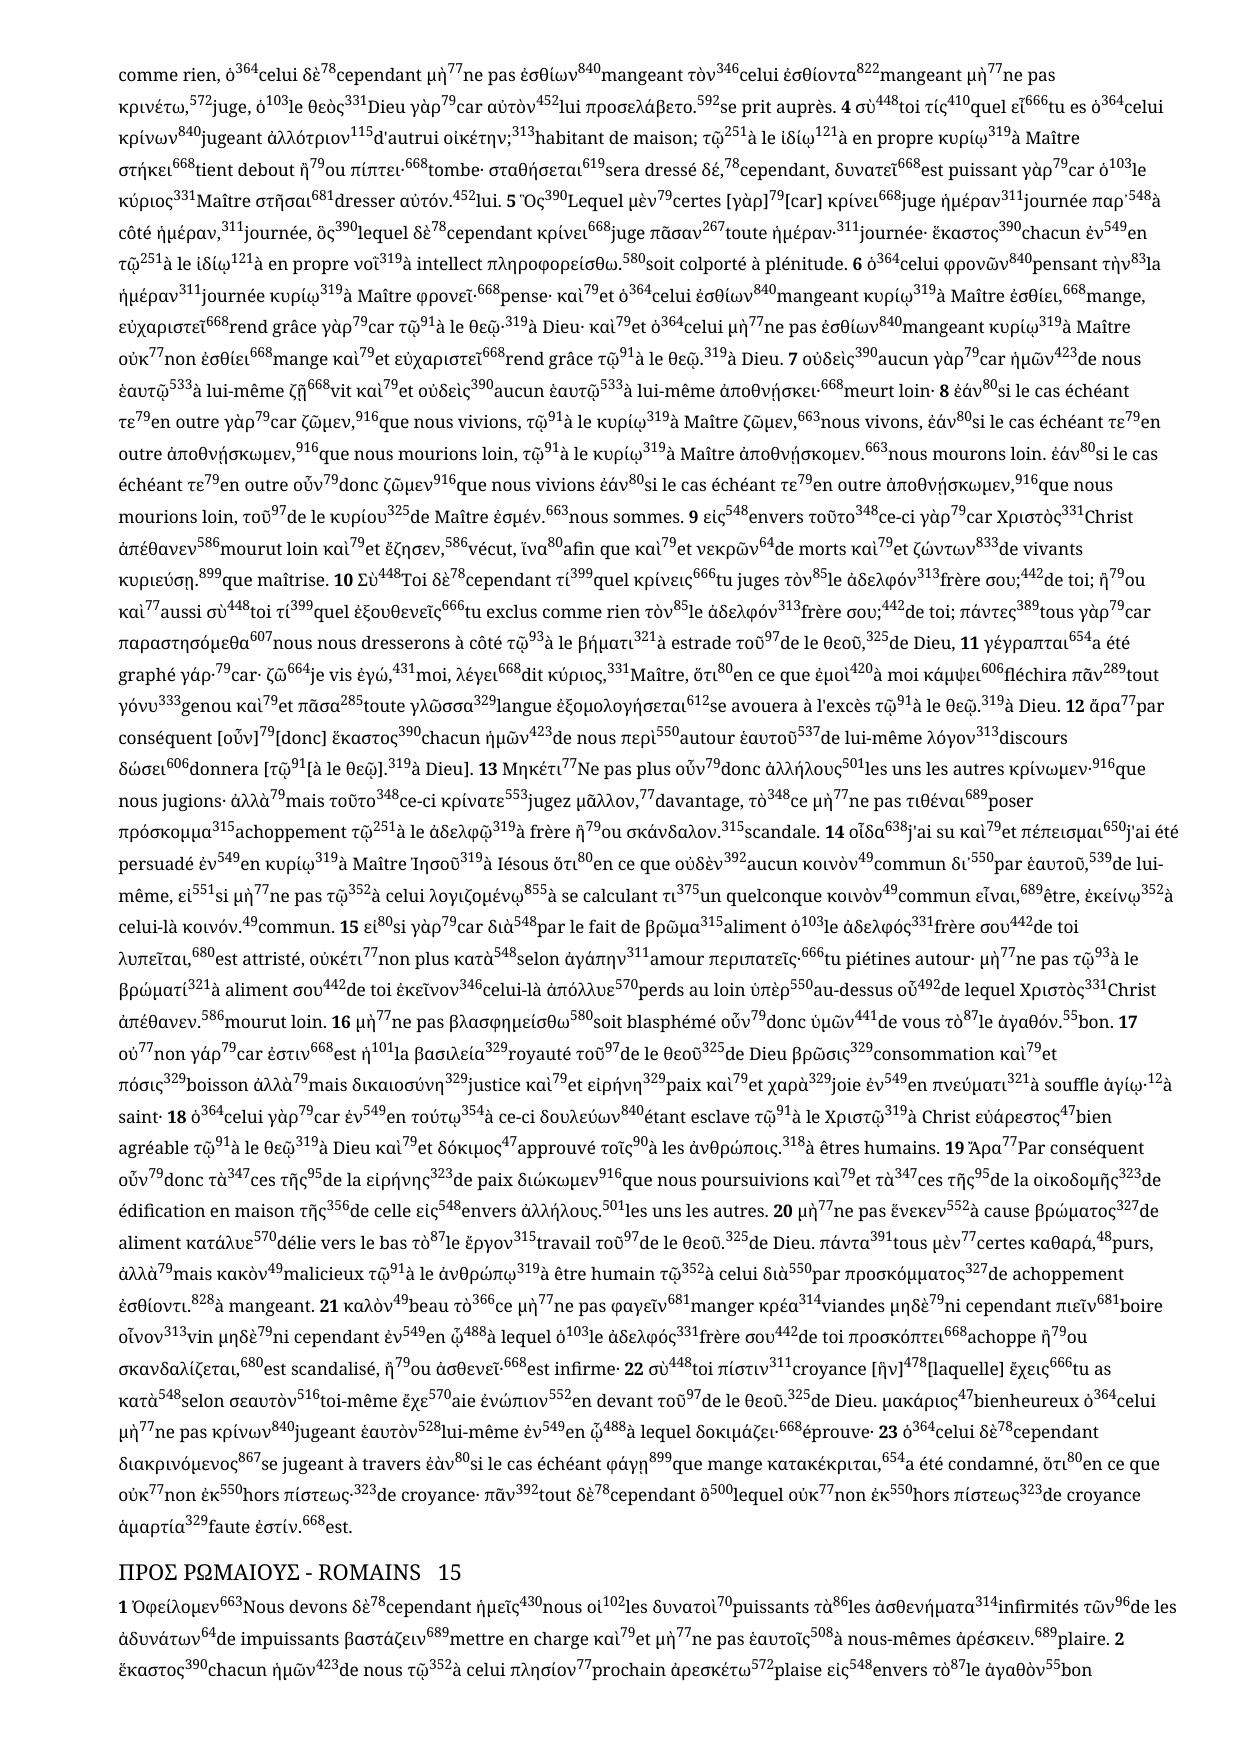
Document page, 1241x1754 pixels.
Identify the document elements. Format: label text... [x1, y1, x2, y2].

text 1 Τὸν346Celui δὲ78cependant ἀσθενοῦντα822étant infirme τῇ89à la πίστει317à croyance προσλαμβάνεσθε,573que vous vous prenez auprès, μὴ77ne pas εἰς548envers διακρίσεις310jugements au travers διαλογισμῶν.324de calculs au-travers. 2 ὃς390lequel μὲν79certes πιστεύει668croit φαγεῖν681manger πάντα,374tous, ὁ364celui δὲ78cependant ἀσθενῶν840étant infirme λάχανα314légumes ἐσθίει.668mange. 3 ὁ364celui ἐσθίων840mangeant τὸν346celui μὴ77ne pas ἐσθίοντα822mangeant μὴ77ne pas ἐξουθενείτω,572exclue comme rien, ὁ364celui δὲ78cependant μὴ77ne pas ἐσθίων840mangeant τὸν346celui ἐσθίοντα822mangeant μὴ77ne pas κρινέτω,572juge, ὁ103le θεὸς331Dieu γὰρ79car αὐτὸν452lui προσελάβετο.592se prit auprès. 4 σὺ448toi τίς410quel εἶ666tu es ὁ364celui κρίνων840jugeant ἀλλότριον115d'autrui οἰκέτην;313habitant de maison; τῷ251à le ἰδίῳ121à en propre κυρίῳ319à Maître στήκει668tient debout ἢ79ou πίπτει·668tombe· σταθήσεται619sera dressé δέ,78cependant, δυνατεῖ668est puissant γὰρ79car ὁ103le κύριος331Maître στῆσαι681dresser αὐτόν.452lui. 5 Ὃς390Lequel μὲν79certes [γὰρ]79[car] κρίνει668juge ἡμέραν311journée παρ᾽548à côté ἡμέραν,311journée, ὃς390lequel δὲ78cependant κρίνει668juge πᾶσαν267toute ἡμέραν·311journée· ἕκαστος390chacun ἐν549en τῷ251à le ἰδίῳ121à en propre νοῒ319à intellect πληροφορείσθω.580soit colporté à plénitude. 6 ὁ364celui φρονῶν840pensant τὴν83la ἡμέραν311journée κυρίῳ319à Maître φρονεῖ·668pense· καὶ79et ὁ364celui ἐσθίων840mangeant κυρίῳ319à Maître ἐσθίει,668mange, εὐχαριστεῖ668rend grâce γὰρ79car τῷ91à le θεῷ·319à Dieu· καὶ79et ὁ364celui μὴ77ne pas ἐσθίων840mangeant κυρίῳ319à Maître οὐκ77non ἐσθίει668mange καὶ79et εὐχαριστεῖ668rend grâce τῷ91à le θεῷ.319à Dieu. 7 οὐδεὶς390aucun γὰρ79car ἡμῶν423de nous ἑαυτῷ533à lui-même ζῇ668vit καὶ79et οὐδεὶς390aucun ἑαυτῷ533à lui-même ἀποθνῄσκει·668meurt loin· 8 ἐάν80si le cas échéant τε79en outre γὰρ79car ζῶμεν,916que nous vivions, τῷ91à le κυρίῳ319à Maître ζῶμεν,663nous vivons, ἐάν80si le cas échéant τε79en outre ἀποθνῄσκωμεν,916que nous mourions loin, τῷ91à le κυρίῳ319à Maître ἀποθνῄσκομεν.663nous mourons loin. ἐάν80si le cas échéant τε79en outre οὖν79donc ζῶμεν916que nous vivions ἐάν80si le cas échéant τε79en outre ἀποθνῄσκωμεν,916que nous mourions loin, τοῦ97de le κυρίου325de Maître ἐσμέν.663nous sommes. 9 εἰς548envers τοῦτο348ce-ci γὰρ79car Χριστὸς331Christ ἀπέθανεν586mourut loin καὶ79et ἔζησεν,586vécut, ἵνα80afin que καὶ79et νεκρῶν64de morts καὶ79et ζώντων833de vivants κυριεύσῃ.899que maîtrise. 10 Σὺ448Toi δὲ78cependant τί399quel κρίνεις666tu juges τὸν85le ἀδελφόν313frère σου;442de toi; ἢ79ou καὶ77aussi σὺ448toi τί399quel ἐξουθενεῖς666tu exclus comme rien τὸν85le ἀδελφόν313frère σου;442de toi; πάντες389tous γὰρ79car παραστησόμεθα607nous nous dresserons à côté τῷ93à le βήματι321à estrade τοῦ97de le θεοῦ,325de Dieu, 11 γέγραπται654a été graphé γάρ·79car· ζῶ664je vis ἐγώ,431moi, λέγει668dit κύριος,331Maître, ὅτι80en ce que ἐμοὶ420à moi κάμψει606fléchira πᾶν289tout γόνυ333genou καὶ79et πᾶσα285toute γλῶσσα329langue ἐξομολογήσεται612se avouera à l'excès τῷ91à le θεῷ.319à Dieu. 12 ἄρα77par conséquent [οὖν]79[donc] ἕκαστος390chacun ἡμῶν423de nous περὶ550autour ἑαυτοῦ537de lui-même λόγον313discours δώσει606donnera [τῷ91[à le θεῷ].319à Dieu]. 13 Μηκέτι77Ne pas plus οὖν79donc ἀλλήλους501les uns les autres κρίνωμεν·916que nous jugions· ἀλλὰ79mais τοῦτο348ce-ci κρίνατε553jugez μᾶλλον,77davantage, τὸ348ce μὴ77ne pas τιθέναι689poser πρόσκομμα315achoppement τῷ251à le ἀδελφῷ319à frère ἢ79ou σκάνδαλον.315scandale. 14 οἶδα638j'ai su καὶ79et πέπεισμαι650j'ai été persuadé ἐν549en κυρίῳ319à Maître Ἰησοῦ319à Iésous ὅτι80en ce que οὐδὲν392aucun κοινὸν49commun δι᾽550par ἑαυτοῦ,539de lui-même, εἰ551si μὴ77ne pas τῷ352à celui λογιζομένῳ855à se calculant τι375un quelconque κοινὸν49commun εἶναι,689être, ἐκείνῳ352à celui-là κοινόν.49commun. 15 εἰ80si γὰρ79car διὰ548par le fait de βρῶμα315aliment ὁ103le ἀδελφός331frère σου442de toi λυπεῖται,680est attristé, οὐκέτι77non plus κατὰ548selon ἀγάπην311amour περιπατεῖς·666tu piétines autour· μὴ77ne pas τῷ93à le βρώματί321à aliment σου442de toi ἐκεῖνον346celui-là ἀπόλλυε570perds au loin ὑπὲρ550au-dessus οὗ492de lequel Χριστὸς331Christ ἀπέθανεν.586mourut loin. 16 μὴ77ne pas βλασφημείσθω580soit blasphémé οὖν79donc ὑμῶν441de vous τὸ87le ἀγαθόν.55bon. 17 οὐ77non γάρ79car ἐστιν668est ἡ101la βασιλεία329royauté τοῦ97de le θεοῦ325de Dieu βρῶσις329consommation καὶ79et πόσις329boisson ἀλλὰ79mais δικαιοσύνη329justice καὶ79et εἰρήνη329paix καὶ79et χαρὰ329joie ἐν549en πνεύματι321à souffle ἁγίῳ·12à saint· 18 ὁ364celui γὰρ79car ἐν549en τούτῳ354à ce-ci δουλεύων840étant esclave τῷ91à le Χριστῷ319à Christ εὐάρεστος47bien agréable τῷ91à le θεῷ319à Dieu καὶ79et δόκιμος47approuvé τοῖς90à les ἀνθρώποις.318à êtres humains. 19 Ἄρα77Par conséquent οὖν79donc τὰ347ces τῆς95de la εἰρήνης323de paix διώκωμεν916que nous poursuivions καὶ79et τὰ347ces τῆς95de la οἰκοδομῆς323de édification en maison τῆς356de celle εἰς548envers ἀλλήλους.501les uns les autres. 20 μὴ77ne pas ἕνεκεν552à cause βρώματος327de aliment κατάλυε570délie vers le bas τὸ87le ἔργον315travail τοῦ97de le θεοῦ.325de Dieu. πάντα391tous μὲν77certes καθαρά,48purs, ἀλλὰ79mais κακὸν49malicieux τῷ91à le ἀνθρώπῳ319à être humain τῷ352à celui διὰ550par προσκόμματος327de achoppement ἐσθίοντι.828à mangeant. 21 καλὸν49beau τὸ366ce μὴ77ne pas φαγεῖν681manger κρέα314viandes μηδὲ79ni cependant πιεῖν681boire οἶνον313vin μηδὲ79ni cependant ἐν549en ᾧ488à lequel ὁ103le ἀδελφός331frère σου442de toi προσκόπτει668achoppe ἢ79ou σκανδαλίζεται,680est scandalisé, ἢ79ou ἀσθενεῖ·668est infirme· 22 σὺ448toi πίστιν311croyance [ἣν]478[laquelle] ἔχεις666tu as κατὰ548selon σεαυτὸν516toi-même ἔχε570aie ἐνώπιον552en devant τοῦ97de le θεοῦ.325de Dieu. μακάριος47bienheureux ὁ364celui μὴ77ne pas κρίνων840jugeant ἑαυτὸν528lui-même ἐν549en ᾧ488à lequel δοκιμάζει·668éprouve· 23 ὁ364celui δὲ78cependant διακρινόμενος867se jugeant à travers ἐὰν80si le cas échéant φάγῃ899que mange κατακέκριται,654a été condamné, ὅτι80en ce que οὐκ77non ἐκ550hors πίστεως·323de croyance· πᾶν392tout δὲ78cependant ὃ500lequel οὐκ77non ἐκ550hors πίστεως323de croyance ἁμαρτία329faute ἐστίν.668est. [118, 59, 1181, 1538]
text ΠΡΟΣ ΡΩΜΑΙΟΥΣ - ROMAINS 15 [118, 1557, 1181, 1587]
